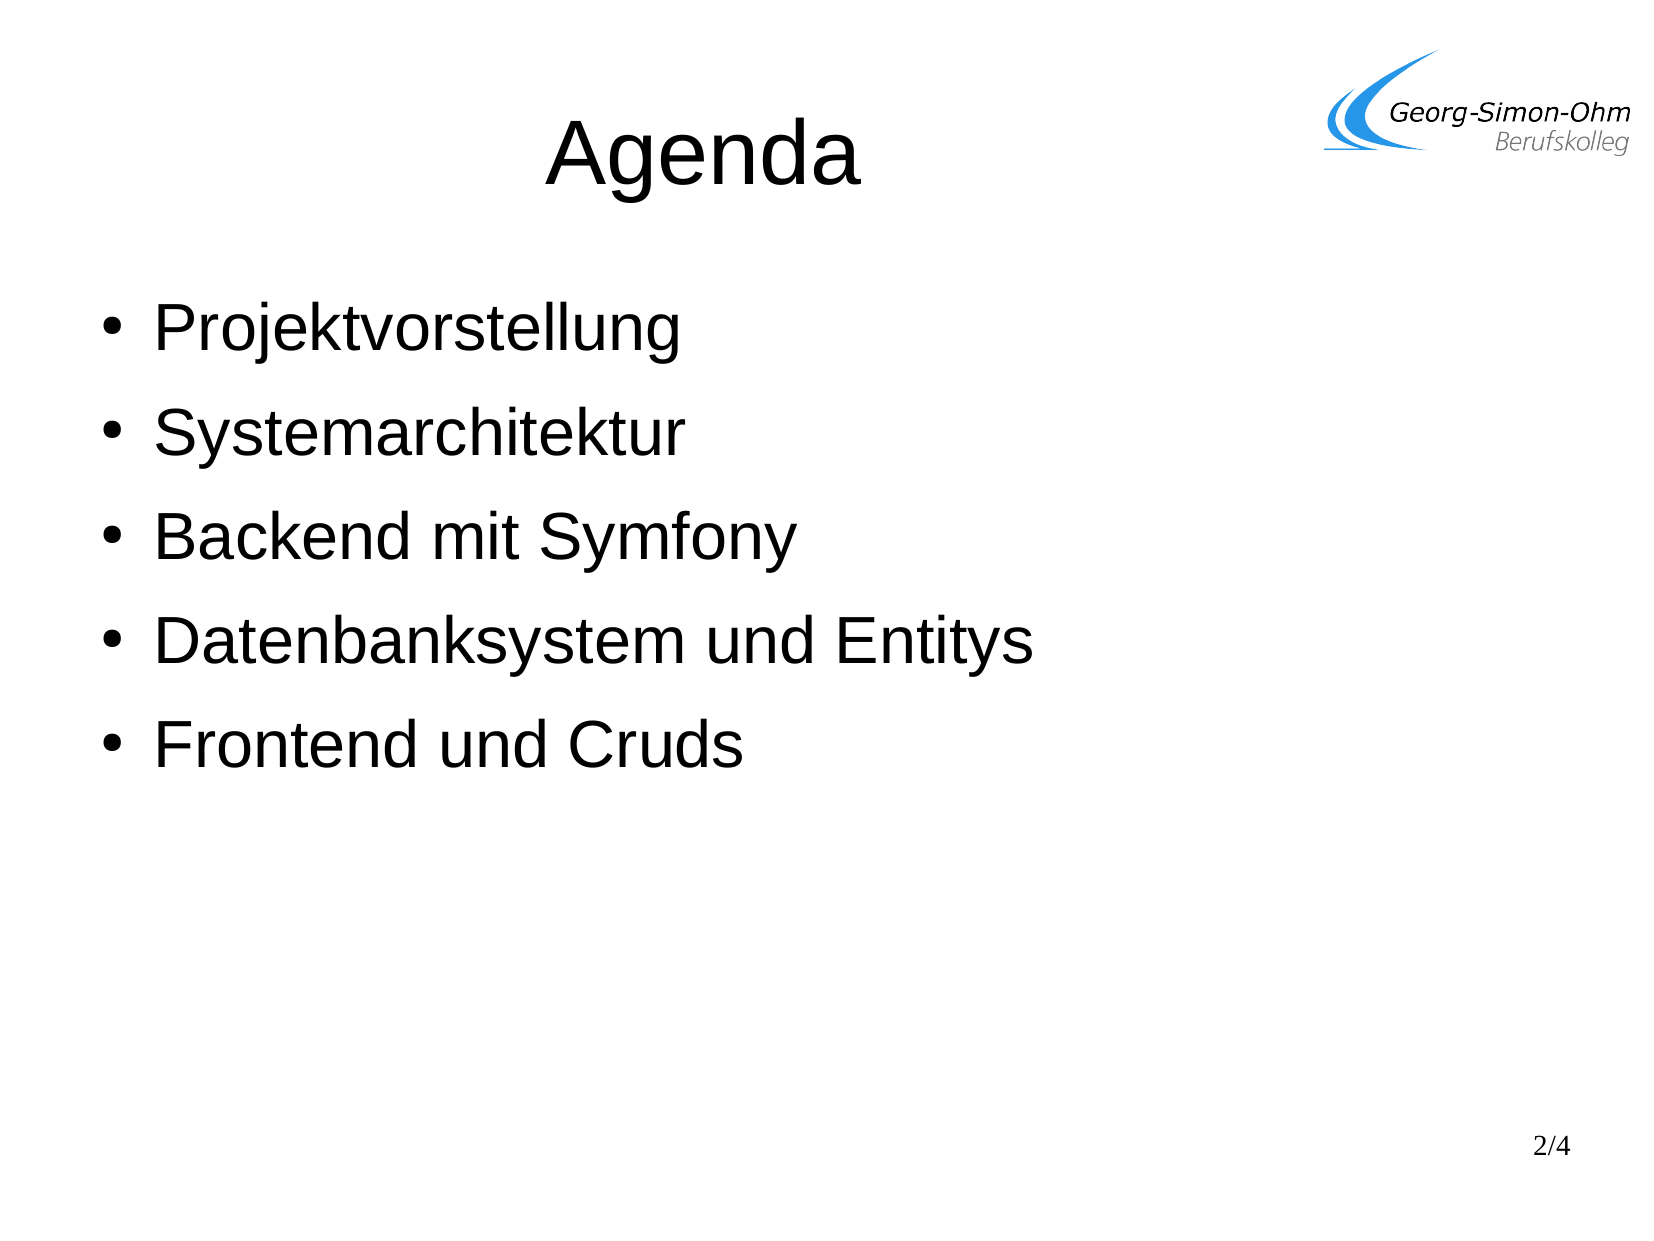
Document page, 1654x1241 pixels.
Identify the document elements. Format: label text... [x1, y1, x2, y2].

title Agenda [82, 49, 1325, 257]
list Projektvorstellung Systemarchitektur Backend mit Symfony Datenbanksystem und Entitys Frontend und Cruds [82, 290, 1571, 1010]
picture [1325, 49, 1630, 156]
